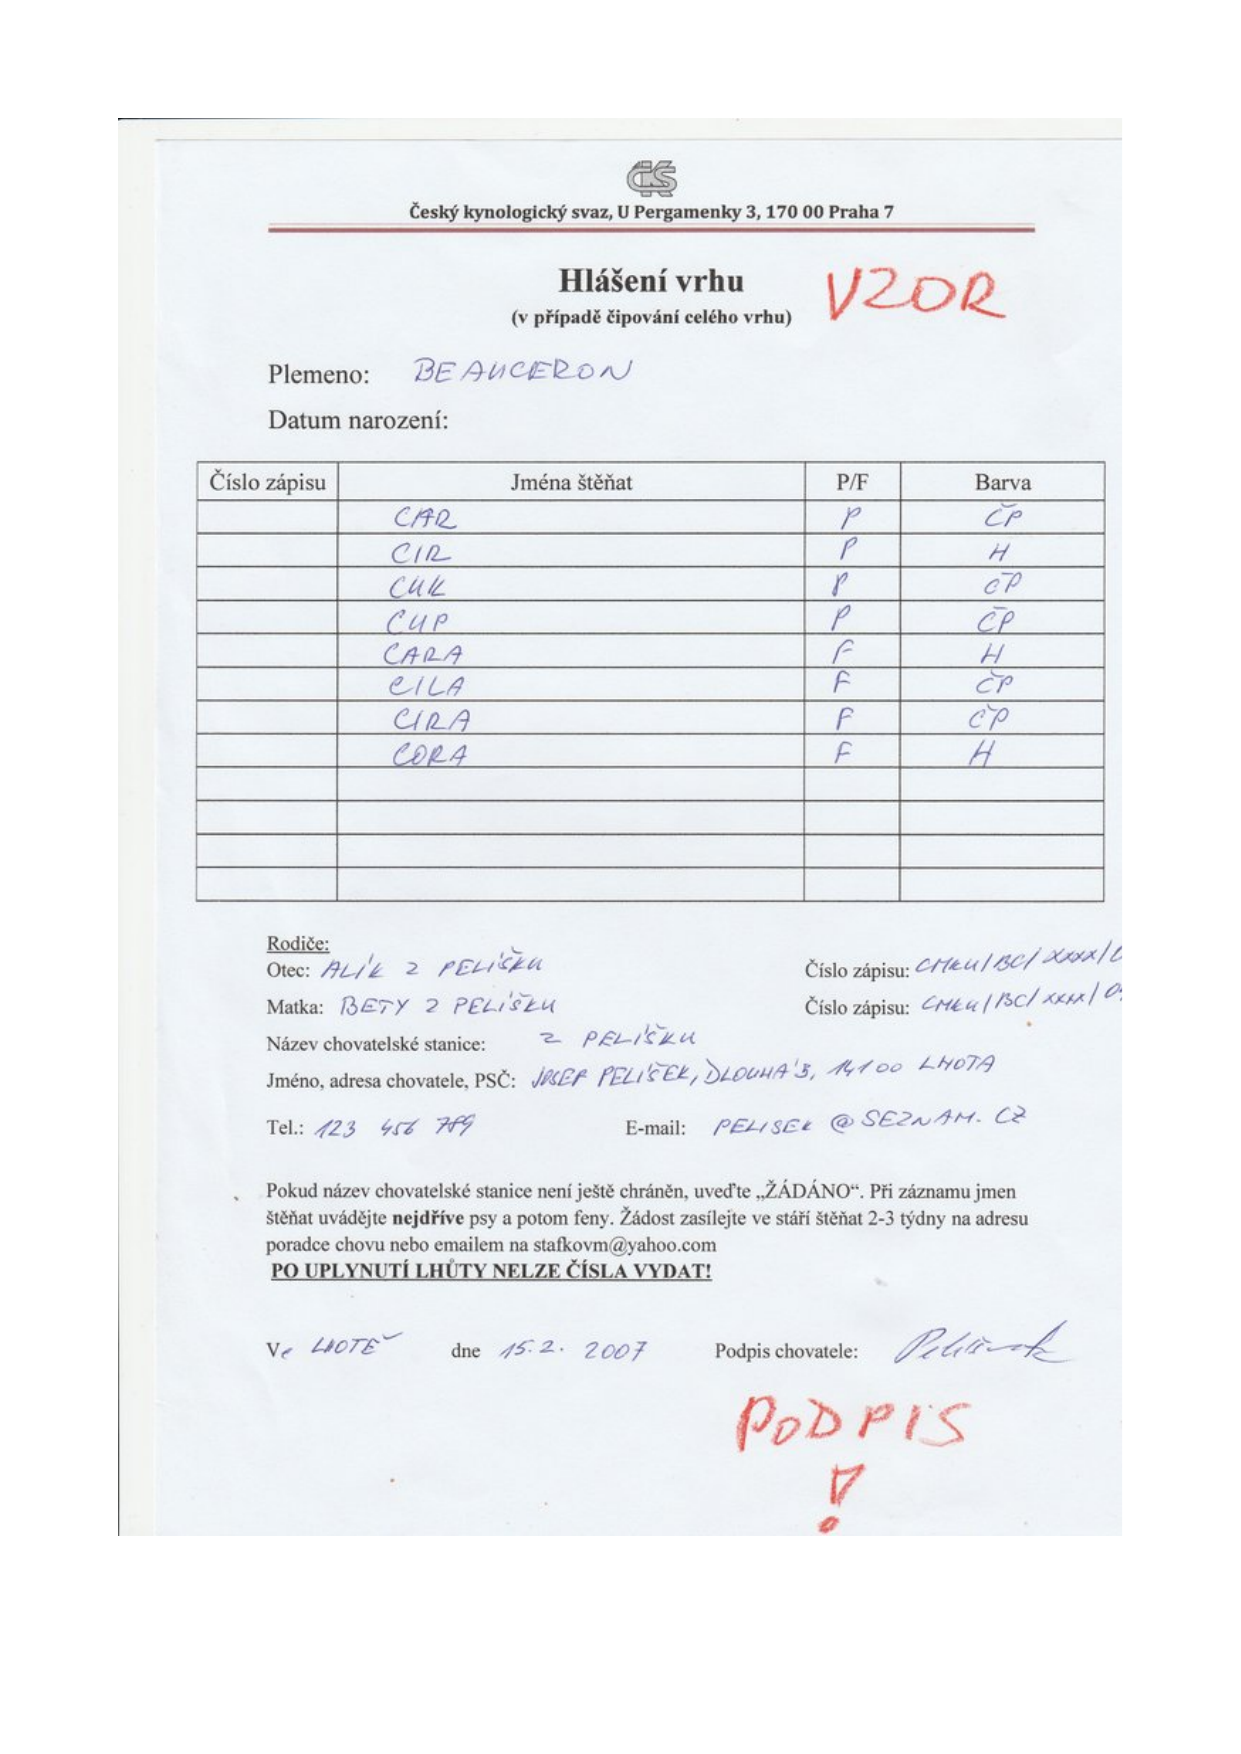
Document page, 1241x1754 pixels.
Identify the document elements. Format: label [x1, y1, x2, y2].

picture [118, 118, 1123, 1536]
